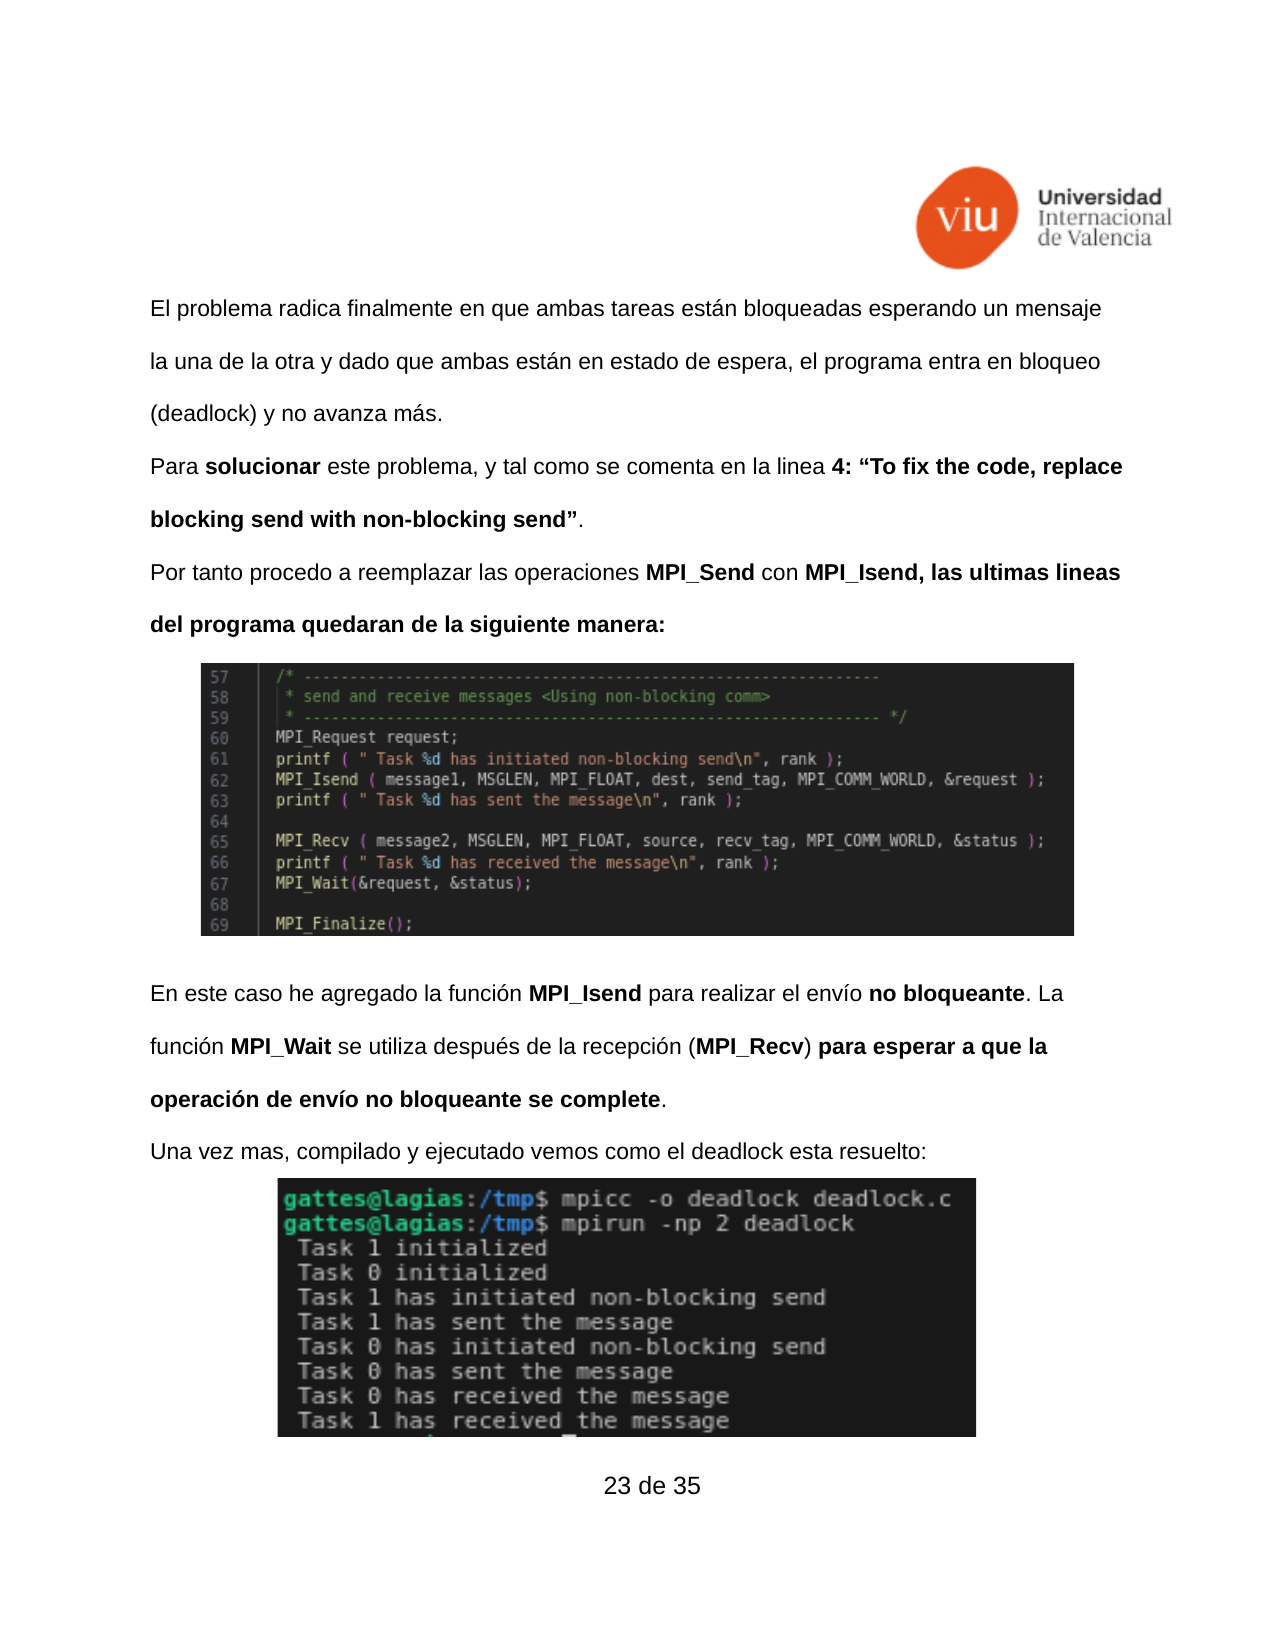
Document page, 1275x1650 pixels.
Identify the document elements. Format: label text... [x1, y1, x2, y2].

text En este caso he agregado la función MPI_Isend para realizar el envío no bloqueante. La función MPI_Wait se utiliza después de la recepción (MPI_Recv) para esperar a que la operación de envío no bloqueante se complete. [150, 980, 1125, 1112]
picture [200, 663, 1075, 936]
text El problema radica finalmente en que ambas tareas están bloqueadas esperando un mensaje la una de la otra y dado que ambas están en estado de espera, el programa entra en bloqueo (deadlock) y no avanza más. [150, 295, 1125, 427]
text Para solucionar este problema, y tal como se comenta en la linea 4: “To fix the code, replace blocking send with non-blocking send”. [150, 453, 1125, 532]
picture [277, 1178, 977, 1437]
text Una vez mas, compilado y ejecutado vemos como el deadlock esta resuelto: [150, 1138, 1125, 1165]
text Por tanto procedo a reemplazar las operaciones MPI_Send con MPI_Isend, las ultimas lineas del programa quedaran de la siguiente manera: [150, 558, 1125, 638]
picture [913, 162, 1175, 274]
